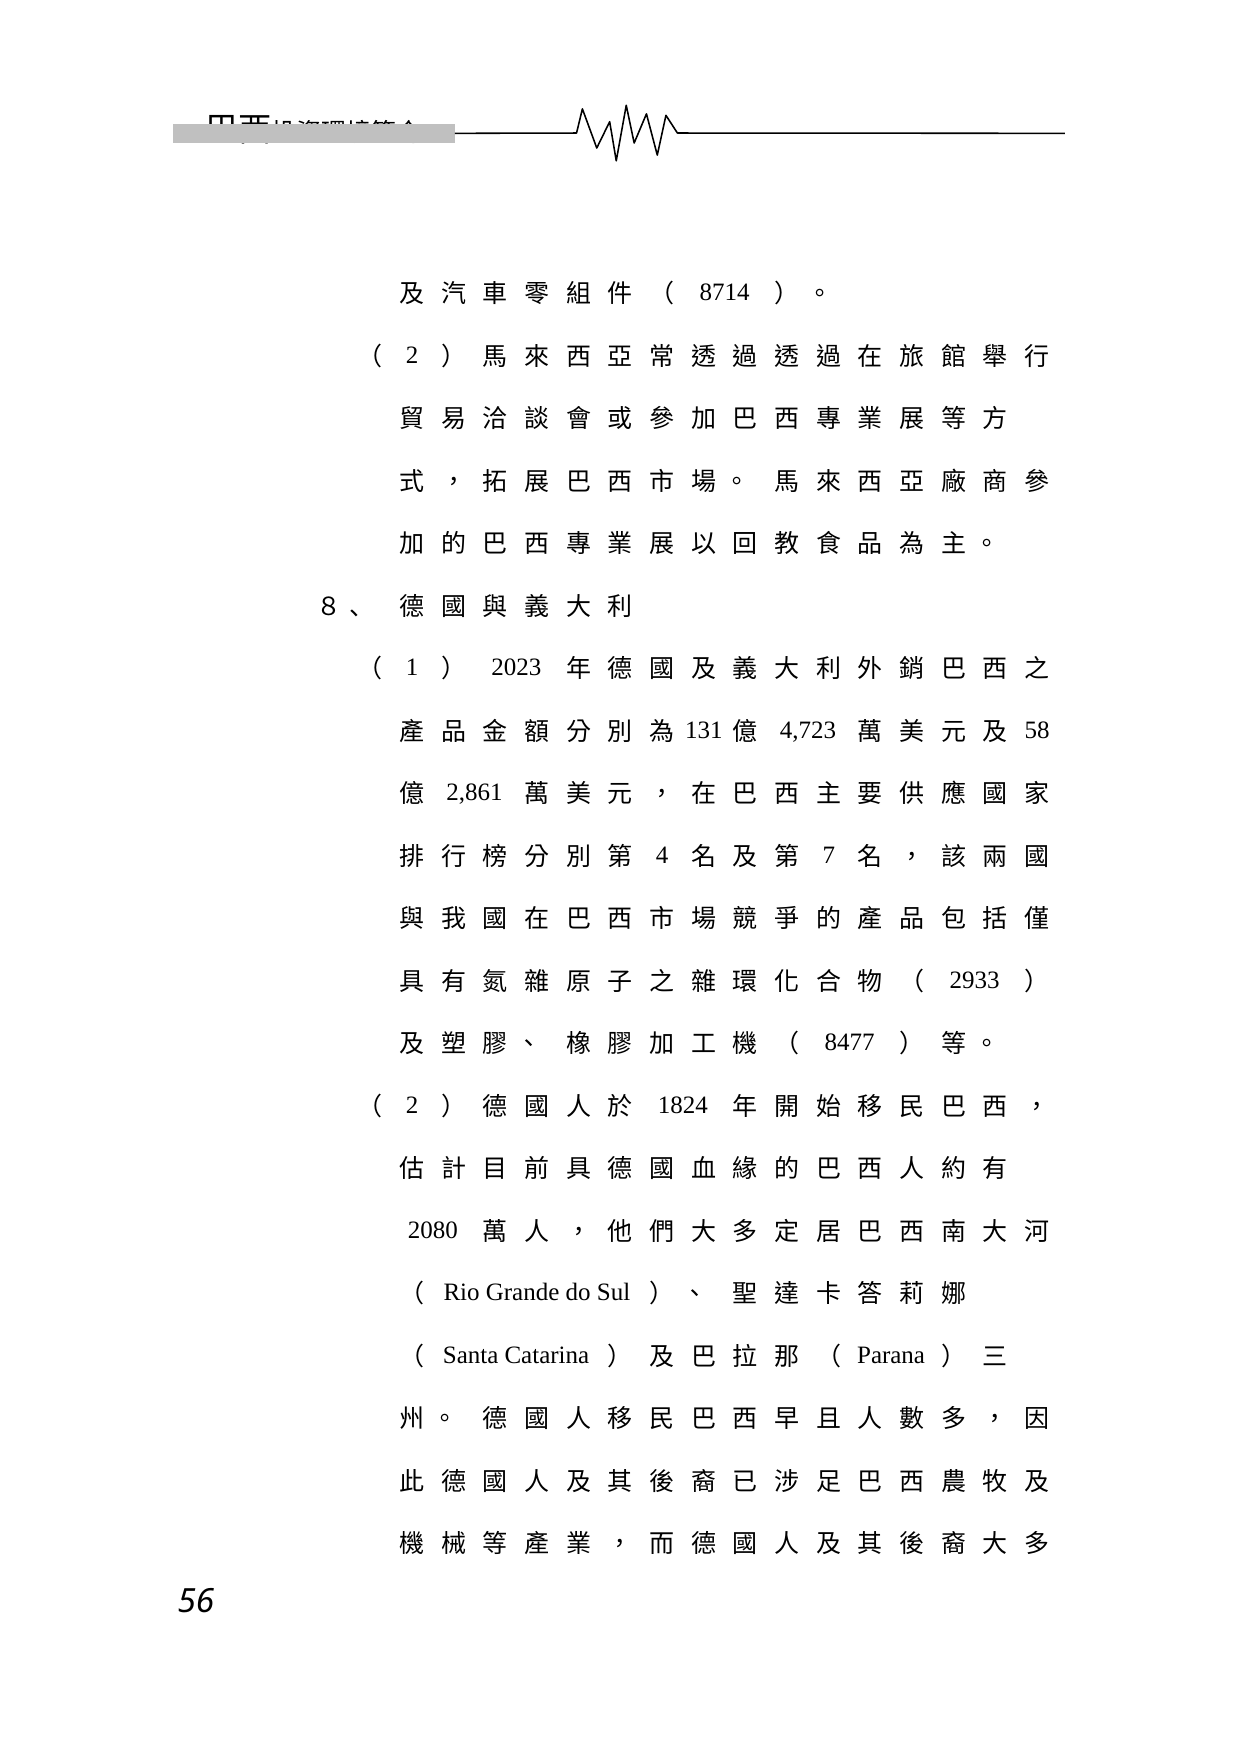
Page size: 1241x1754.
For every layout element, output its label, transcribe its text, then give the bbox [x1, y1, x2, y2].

text ８、德國與義大利 [284, 563, 1058, 625]
text （1）2023年德國及義大利外銷巴西之產品金額分別為131億4,723萬美元及58億2,861萬美元，在巴西主要供應國家排行榜分別第4名及第7名，該兩國與我國在巴西市場競爭的產品包括僅具有氮雜原子之雜環化合物（2933）及塑膠、橡膠加工機（8477）等。 [309, 625, 1058, 1063]
text 及汽車零組件（8714）。 [309, 250, 1058, 313]
text （2）馬來西亞常透過透過在旅館舉行貿易洽談會或參加巴西專業展等方式，拓展巴西市場。馬來西亞廠商參加的巴西專業展以回教食品為主。 [309, 313, 1058, 563]
text （2）德國人於1824年開始移民巴西，估計目前具德國血緣的巴西人約有2080萬人，他們大多定居巴西南大河（Rio Grande do Sul）、聖達卡答莉娜（Santa Catarina）及巴拉那（Parana）三州。德國人移民巴西早且人數多，因此德國人及其後裔已涉足巴西農牧及機械等產業，而德國人及其後裔大多 [309, 1063, 1058, 1563]
